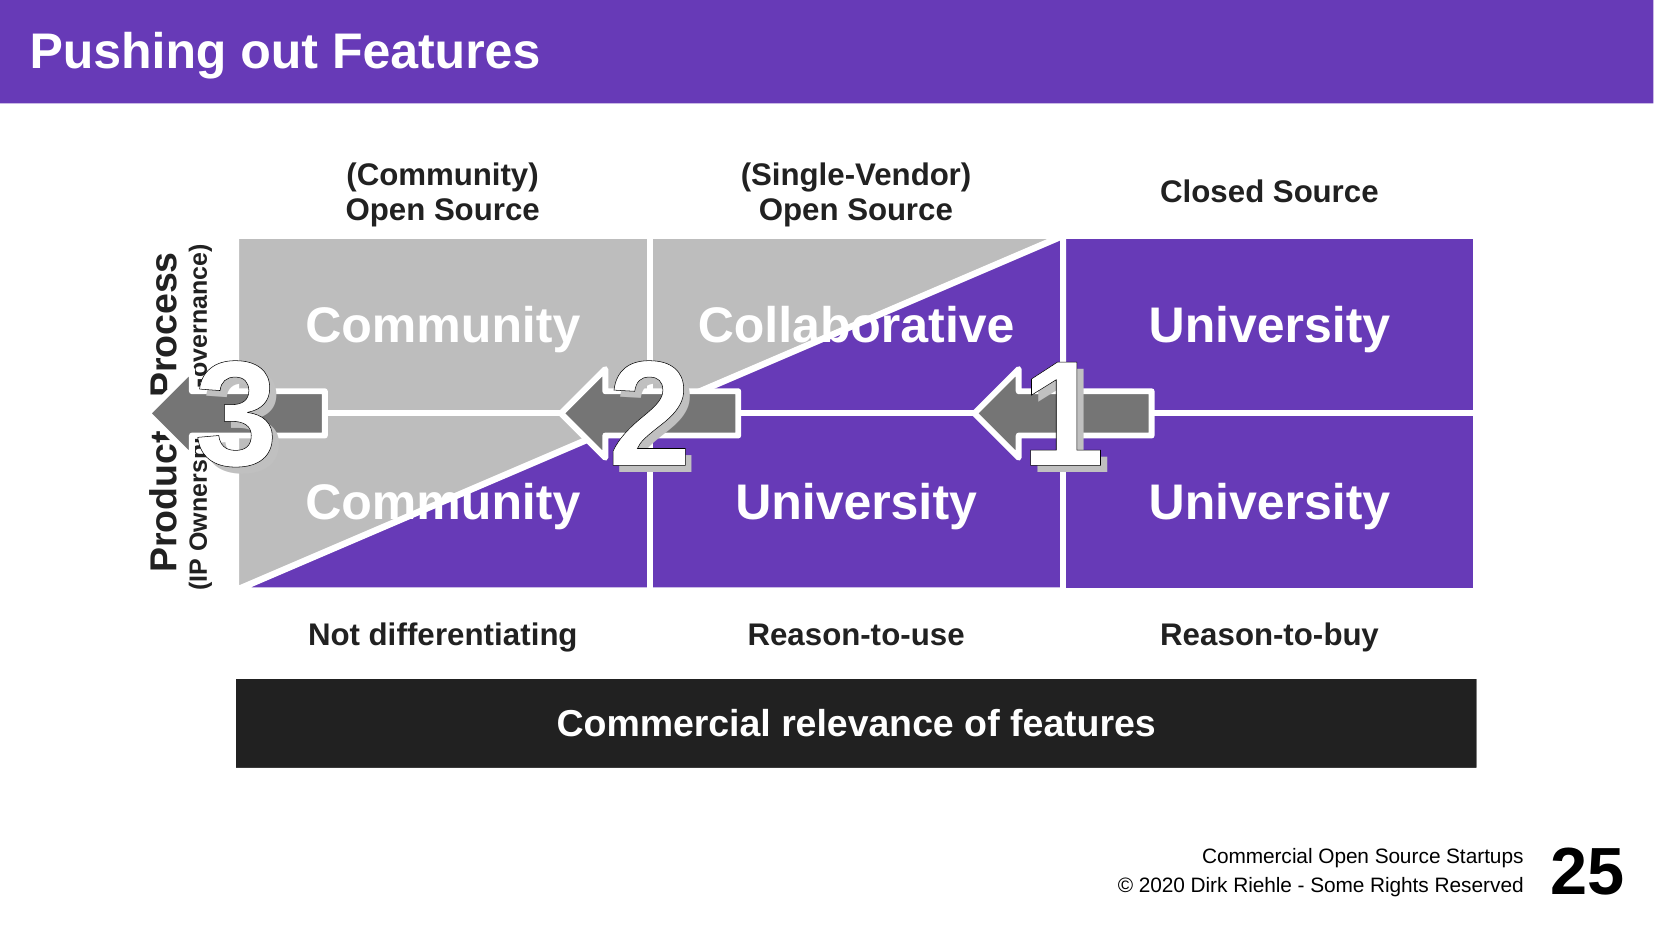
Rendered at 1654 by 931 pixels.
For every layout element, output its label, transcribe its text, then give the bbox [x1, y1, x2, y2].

text_box Process (Governance) [118, 206, 237, 295]
text_box Reason-to-buy [1062, 590, 1477, 679]
text_box Community [237, 237, 649, 413]
text_box Reason-to-use [649, 590, 1062, 679]
text_box (Single-Vendor) Open Source [649, 147, 1062, 237]
text_box (Community) Open Source [236, 147, 649, 237]
text_box Commercial relevance of features [236, 679, 1477, 768]
text_box 2 [531, 295, 768, 532]
title Pushing out Features [0, 0, 1654, 104]
text_box University [1064, 237, 1477, 413]
text_box 3 [118, 295, 355, 532]
text_box University [649, 413, 1063, 590]
text_box Product (IP Ownership) [118, 532, 237, 621]
text_box Closed Source [1062, 147, 1477, 237]
text_box Not differentiating [236, 590, 649, 679]
text_box University [1063, 413, 1477, 590]
text_box Community [237, 413, 649, 590]
text_box Collaborative [649, 237, 1063, 413]
text_box 1 [944, 295, 1182, 532]
